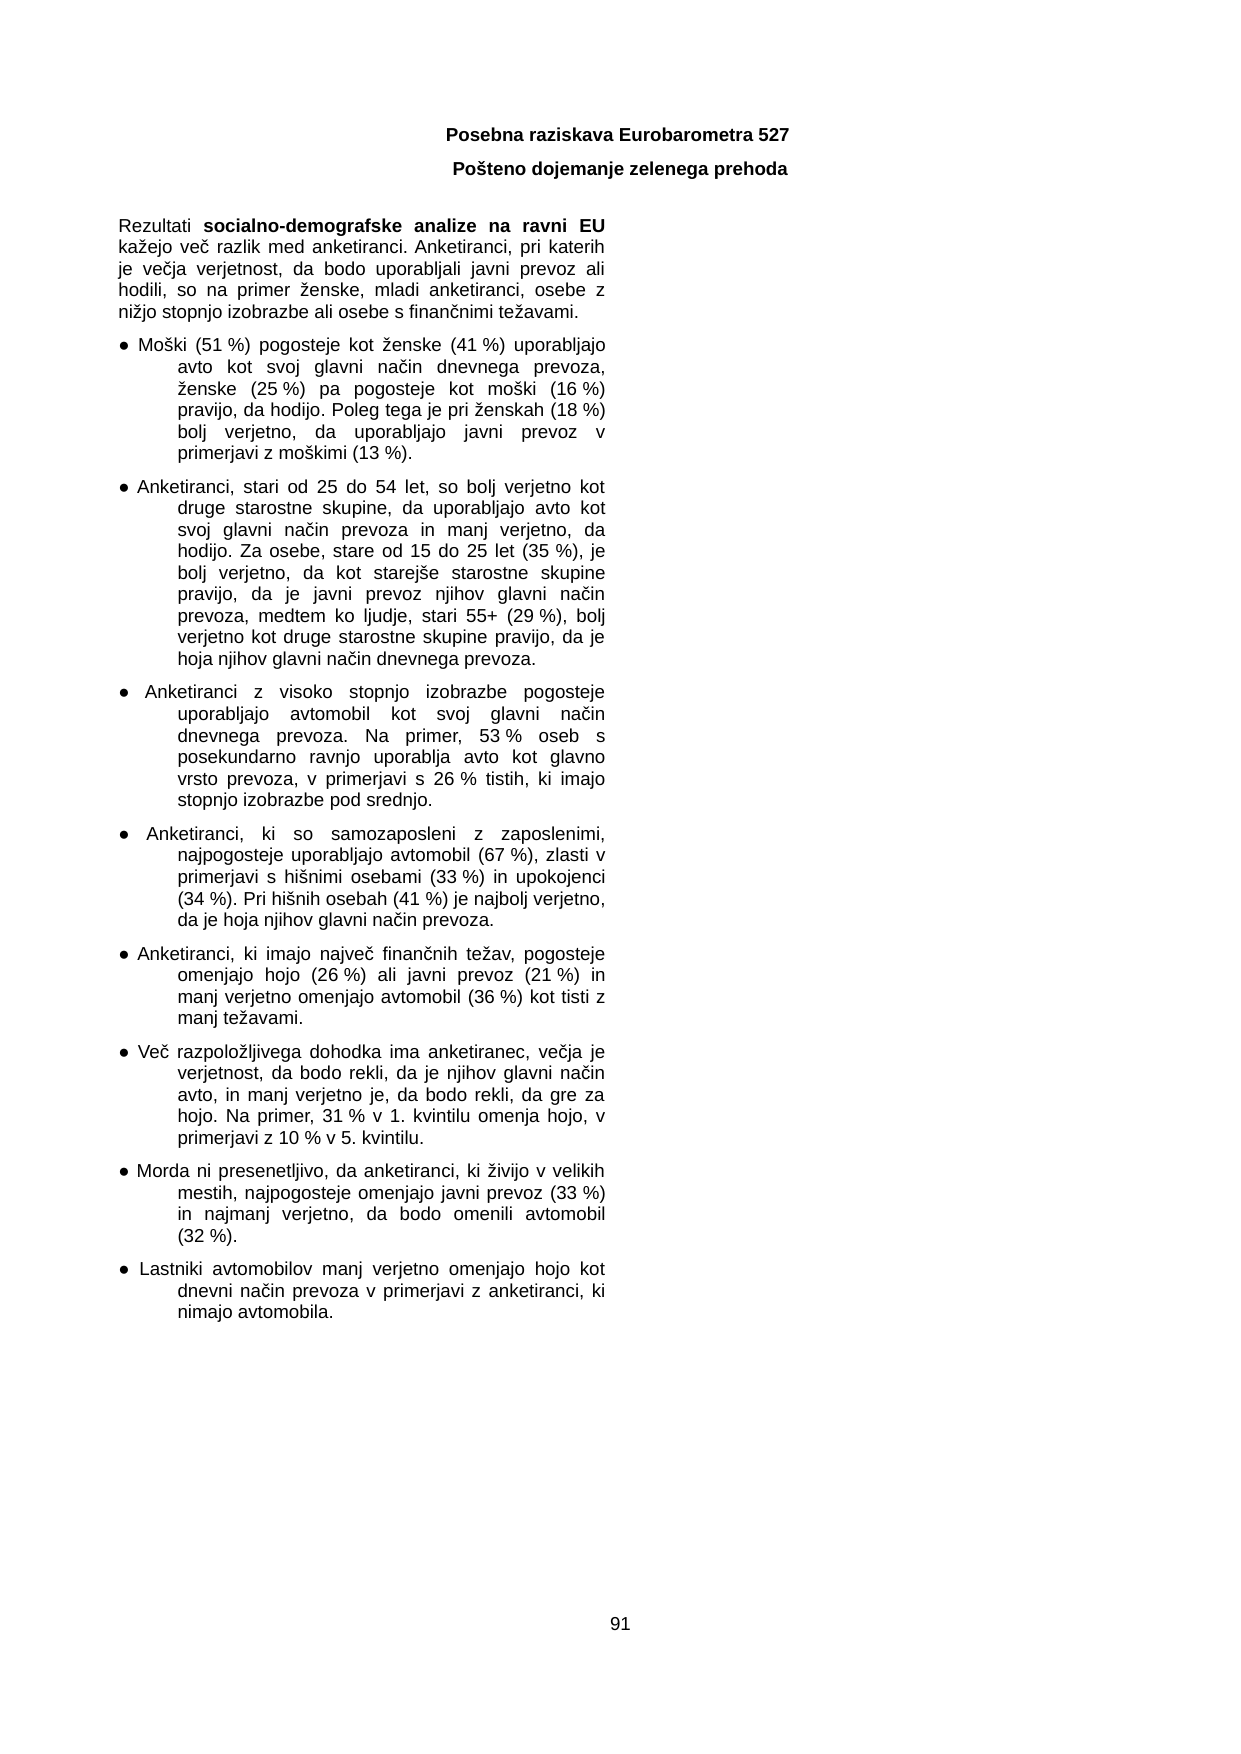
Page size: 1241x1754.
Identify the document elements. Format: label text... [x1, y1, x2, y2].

text ● Morda ni presenetljivo, da anketiranci, ki živijo v velikih mestih, najpogosteje omenjajo javni prevoz (33 %) in najmanj verjetno, da bodo omenili avtomobil (32 %). [118, 1160, 605, 1246]
text ● Anketiranci, stari od 25 do 54 let, so bolj verjetno kot druge starostne skupine, da uporabljajo avto kot svoj glavni način prevoza in manj verjetno, da hodijo. Za osebe, stare od 15 do 25 let (35 %), je bolj verjetno, da kot starejše starostne skupine pravijo, da je javni prevoz njihov glavni način prevoza, medtem ko ljudje, stari 55+ (29 %), bolj verjetno kot druge starostne skupine pravijo, da je hoja njihov glavni način dnevnega prevoza. [118, 475, 605, 669]
text ● Lastniki avtomobilov manj verjetno omenjajo hojo kot dnevni način prevoza v primerjavi z anketiranci, ki nimajo avtomobila. [118, 1258, 605, 1323]
text ● Anketiranci, ki so samozaposleni z zaposlenimi, najpogosteje uporabljajo avtomobil (67 %), zlasti v primerjavi s hišnimi osebami (33 %) in upokojenci (34 %). Pri hišnih osebah (41 %) je najbolj verjetno, da je hoja njihov glavni način prevoza. [118, 823, 605, 930]
text Rezultati socialno-demografske analize na ravni EU kažejo več razlik med anketiranci. Anketiranci, pri katerih je večja verjetnost, da bodo uporabljali javni prevoz ali hodili, so na primer ženske, mladi anketiranci, osebe z nižjo stopnjo izobrazbe ali osebe s finančnimi težavami. [118, 214, 605, 322]
text ● Anketiranci, ki imajo največ finančnih težav, pogosteje omenjajo hojo (26 %) ali javni prevoz (21 %) in manj verjetno omenjajo avtomobil (36 %) kot tisti z manj težavami. [118, 942, 605, 1028]
text ● Anketiranci z visoko stopnjo izobrazbe pogosteje uporabljajo avtomobil kot svoj glavni način dnevnega prevoza. Na primer, 53 % oseb s posekundarno ravnjo uporablja avto kot glavno vrsto prevoza, v primerjavi s 26 % tistih, ki imajo stopnjo izobrazbe pod srednjo. [118, 681, 605, 811]
text ● Moški (51 %) pogosteje kot ženske (41 %) uporabljajo avto kot svoj glavni način dnevnega prevoza, ženske (25 %) pa pogosteje kot moški (16 %) pravijo, da hodijo. Poleg tega je pri ženskah (18 %) bolj verjetno, da uporabljajo javni prevoz v primerjavi z moškimi (13 %). [118, 334, 605, 463]
text ● Več razpoložljivega dohodka ima anketiranec, večja je verjetnost, da bodo rekli, da je njihov glavni način avto, in manj verjetno je, da bodo rekli, da gre za hojo. Na primer, 31 % v 1. kvintilu omenja hojo, v primerjavi z 10 % v 5. kvintilu. [118, 1040, 605, 1148]
